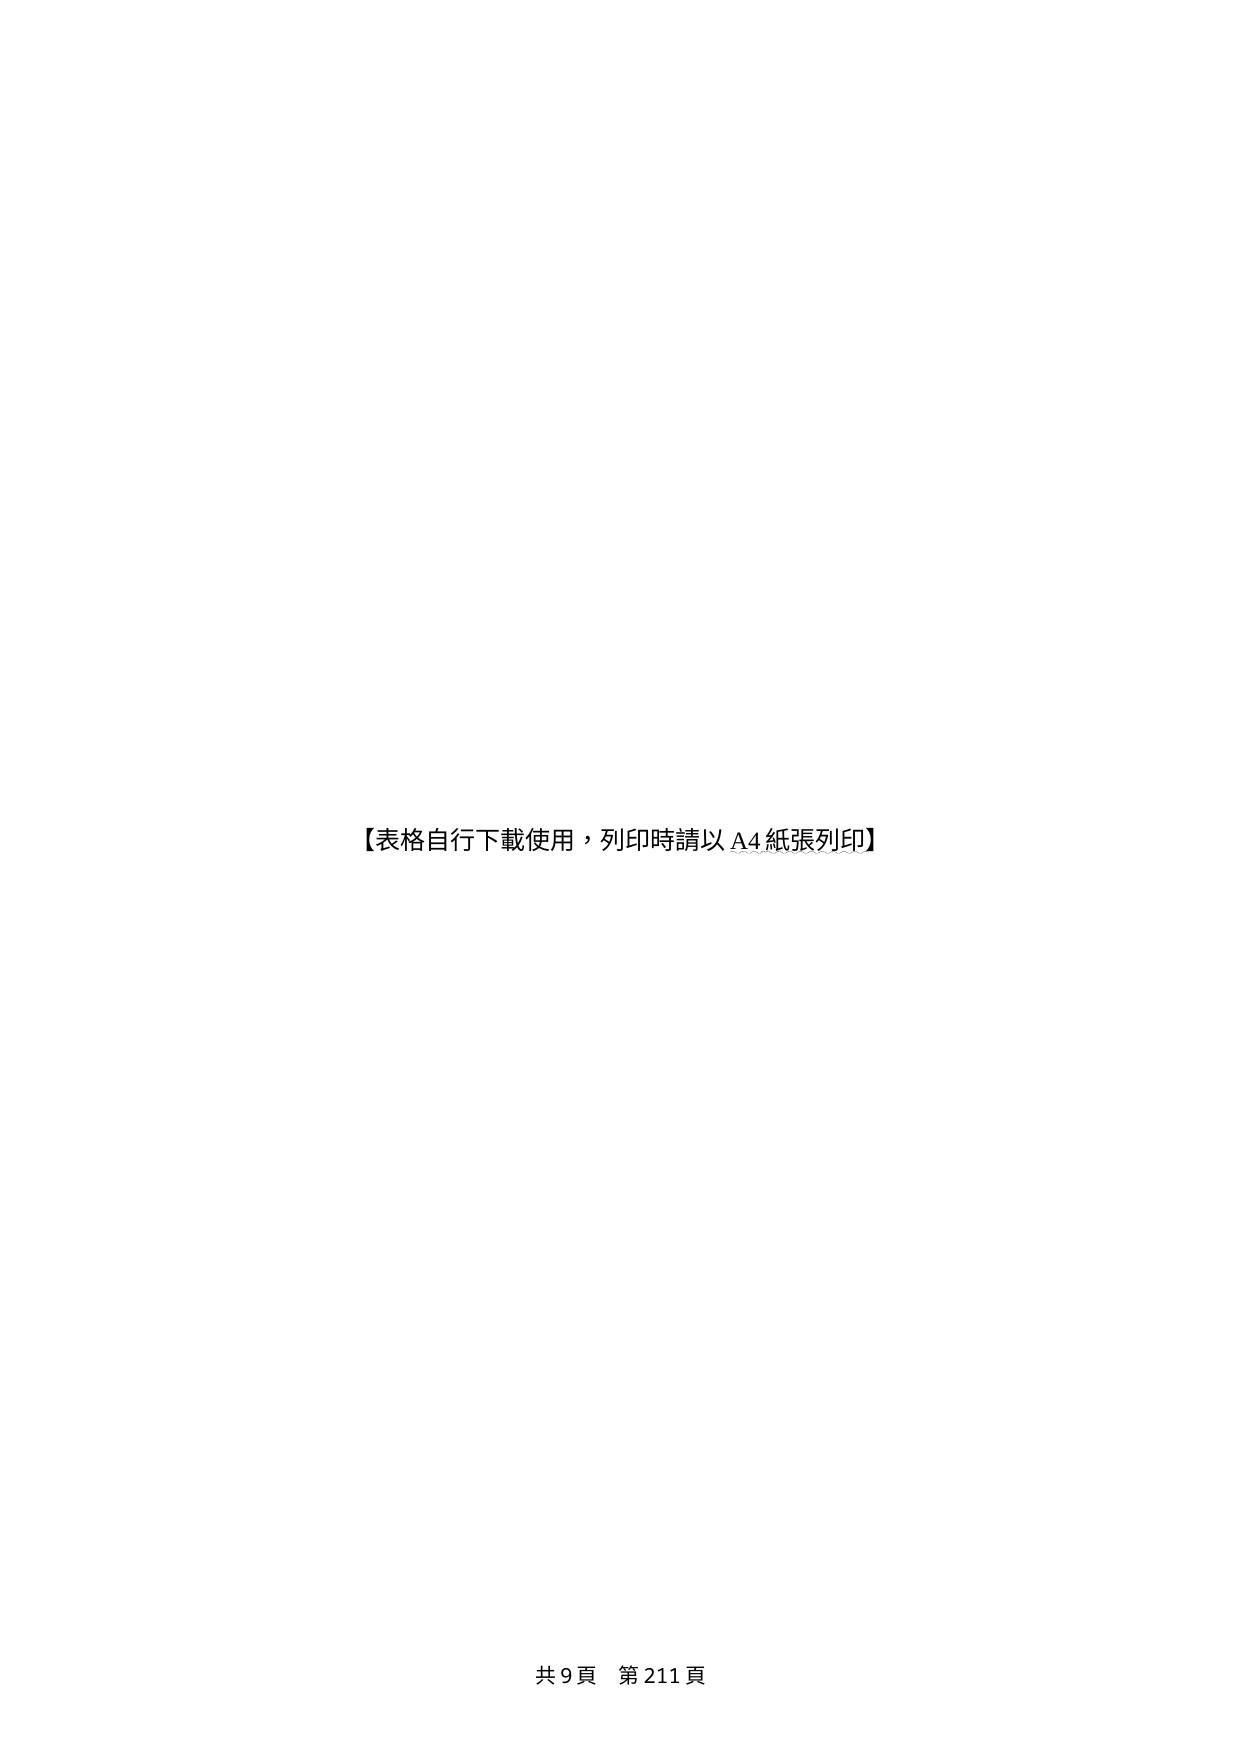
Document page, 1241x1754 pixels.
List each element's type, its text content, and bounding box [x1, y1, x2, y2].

text 【表格自行下載使用，列印時請以A4紙張列印】 [118, 797, 1122, 859]
